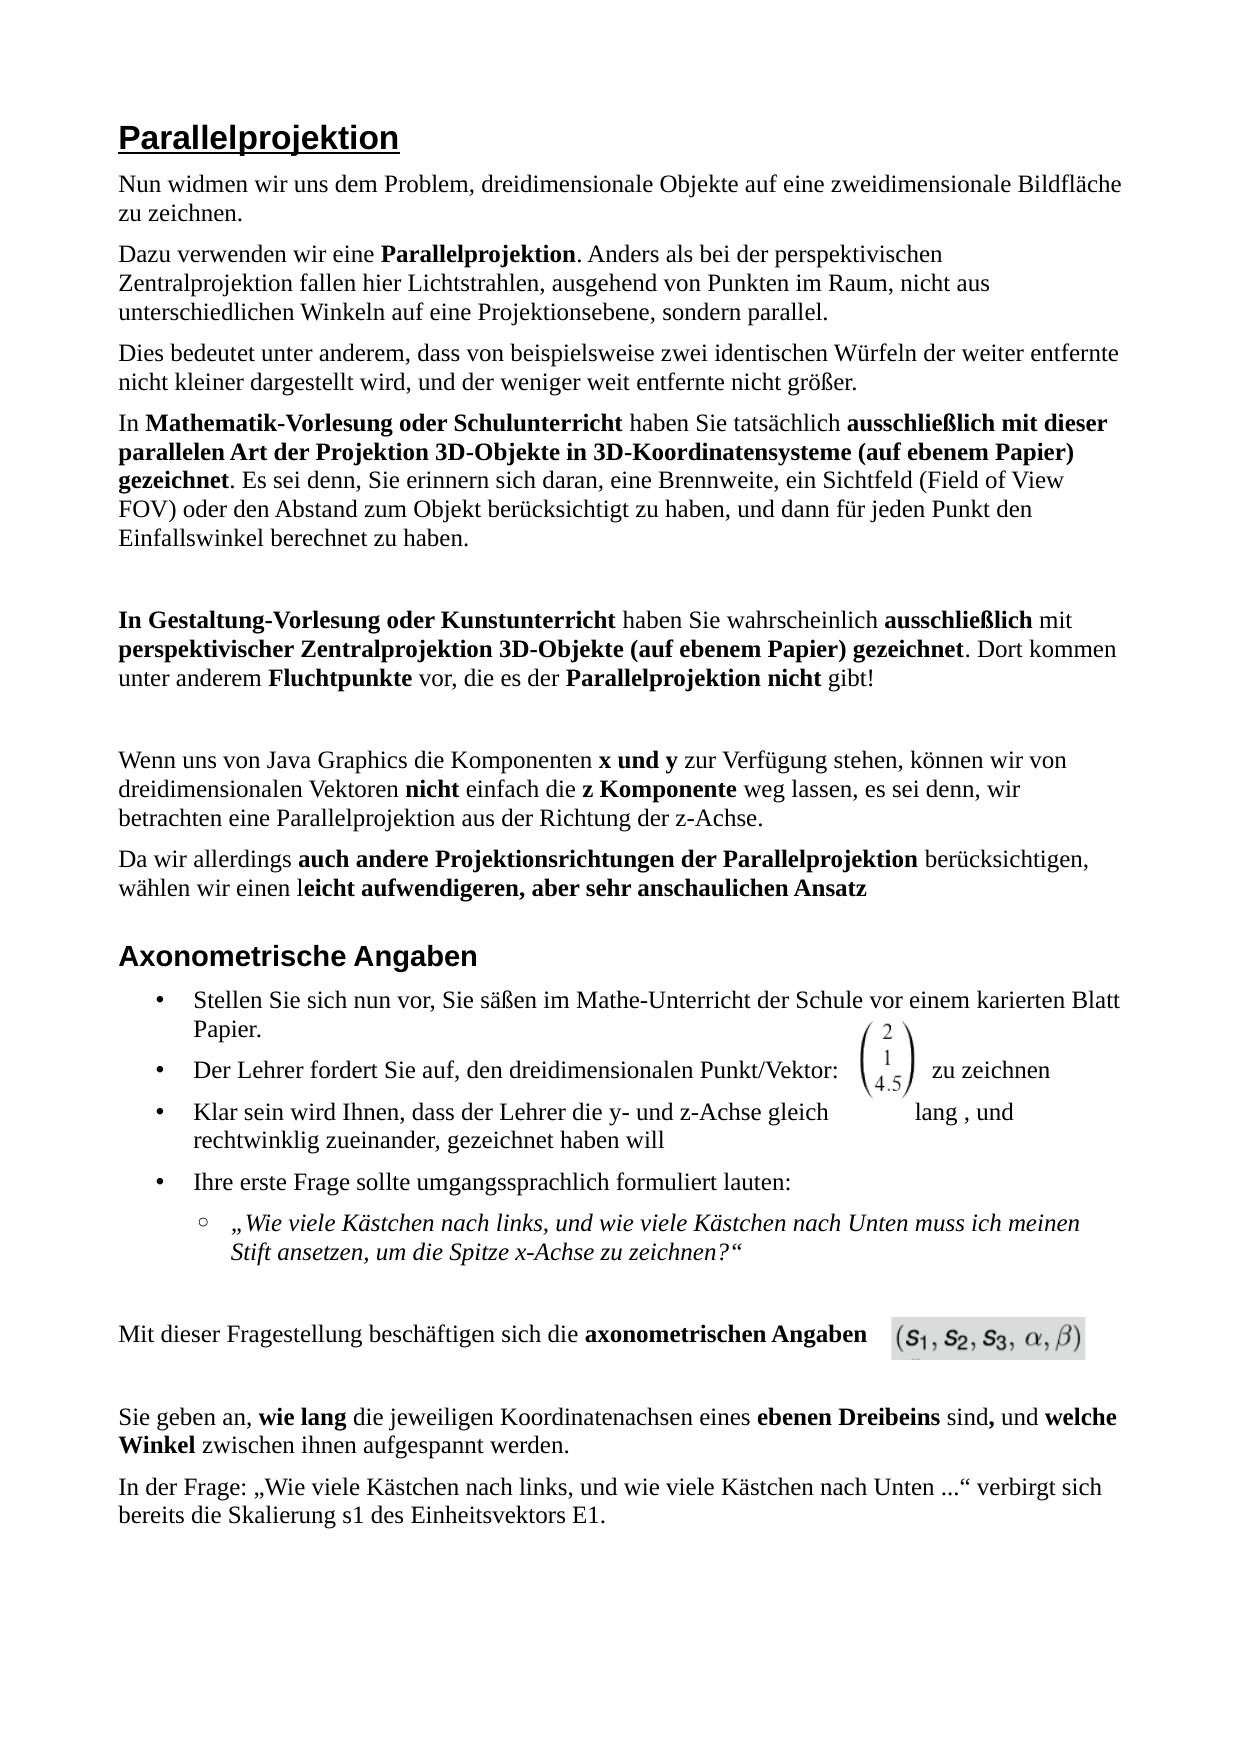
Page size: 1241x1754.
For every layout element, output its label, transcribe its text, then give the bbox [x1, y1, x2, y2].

text Wenn uns von Java Graphics die Komponenten x und y zur Verfügung stehen, können wir von dreidimensionalen Vektoren nicht einfach die z Komponente weg lassen, es sei denn, wir betrachten eine Parallelprojektion aus der Richtung der z-Achse. [118, 746, 1122, 832]
subtitle Axonometrische Angaben [118, 939, 1122, 973]
text Sie geben an, wie lang die jeweiligen Koordinatenachsen eines ebenen Dreibeins sind, und welche Winkel zwischen ihnen aufgespannt werden. [118, 1402, 1122, 1459]
list Stellen Sie sich nun vor, Sie säßen im Mathe-Unterricht der Schule vor einem karierten Blatt Papier. [156, 985, 1122, 1043]
text Dazu verwenden wir eine Parallelprojektion. Anders als bei der perspektivischen Zentralprojektion fallen hier Lichtstrahlen, ausgehend von Punkten im Raum, nicht aus unterschiedlichen Winkeln auf eine Projektionsebene, sondern parallel. [118, 239, 1122, 326]
list Klar sein wird Ihnen, dass der Lehrer die y- und z-Achse gleich lang , und rechtwinklig zueinander, gezeichnet haben will [156, 1097, 1122, 1154]
picture [891, 1317, 1086, 1360]
subtitle Parallelprojektion [118, 118, 1122, 157]
text In Gestaltung-Vorlesung oder Kunstunterricht haben Sie wahrscheinlich ausschließlich mit perspektivischer Zentralprojektion 3D-Objekte (auf ebenem Papier) gezeichnet. Dort kommen unter anderem Fluchtpunkte vor, die es der Parallelprojektion nicht gibt! [118, 606, 1122, 692]
text Mit dieser Fragestellung beschäftigen sich die axonometrischen Angaben [118, 1319, 891, 1348]
list Der Lehrer fordert Sie auf, den dreidimensionalen Punkt/Vektor: [156, 1055, 860, 1084]
picture [860, 1021, 915, 1099]
list Ihre erste Frage sollte umgangssprachlich formuliert lauten: [156, 1167, 1122, 1195]
text In Mathematik-Vorlesung oder Schulunterricht haben Sie tatsächlich ausschließlich mit dieser parallelen Art der Projektion 3D-Objekte in 3D-Koordinatensysteme (auf ebenem Papier) gezeichnet. Es sei denn, Sie erinnern sich daran, eine Brennweite, ein Sichtfeld (Field of View FOV) oder den Abstand zum Objekt berücksichtigt zu haben, und dann für jeden Punkt den Einfallswinkel berechnet zu haben. [118, 408, 1122, 552]
text Dies bedeutet unter anderem, dass von beispielsweise zwei identischen Würfeln der weiter entfernte nicht kleiner dargestellt wird, und der weniger weit entfernte nicht größer. [118, 338, 1122, 396]
list „Wie viele Kästchen nach links, und wie viele Kästchen nach Unten muss ich meinen Stift ansetzen, um die Spitze x-Achse zu zeichnen?“ [193, 1208, 1122, 1265]
text In der Frage: „Wie viele Kästchen nach links, und wie viele Kästchen nach Unten ...“ verbirgt sich bereits die Skalierung s1 des Einheitsvektors E1. [118, 1472, 1122, 1529]
list zu zeichnen [915, 1055, 1122, 1084]
text Da wir allerdings auch andere Projektionsrichtungen der Parallelprojektion berücksichtigen, wählen wir einen leicht aufwendigeren, aber sehr anschaulichen Ansatz [118, 844, 1122, 902]
text Nun widmen wir uns dem Problem, dreidimensionale Objekte auf eine zweidimensionale Bildfläche zu zeichnen. [118, 169, 1122, 227]
